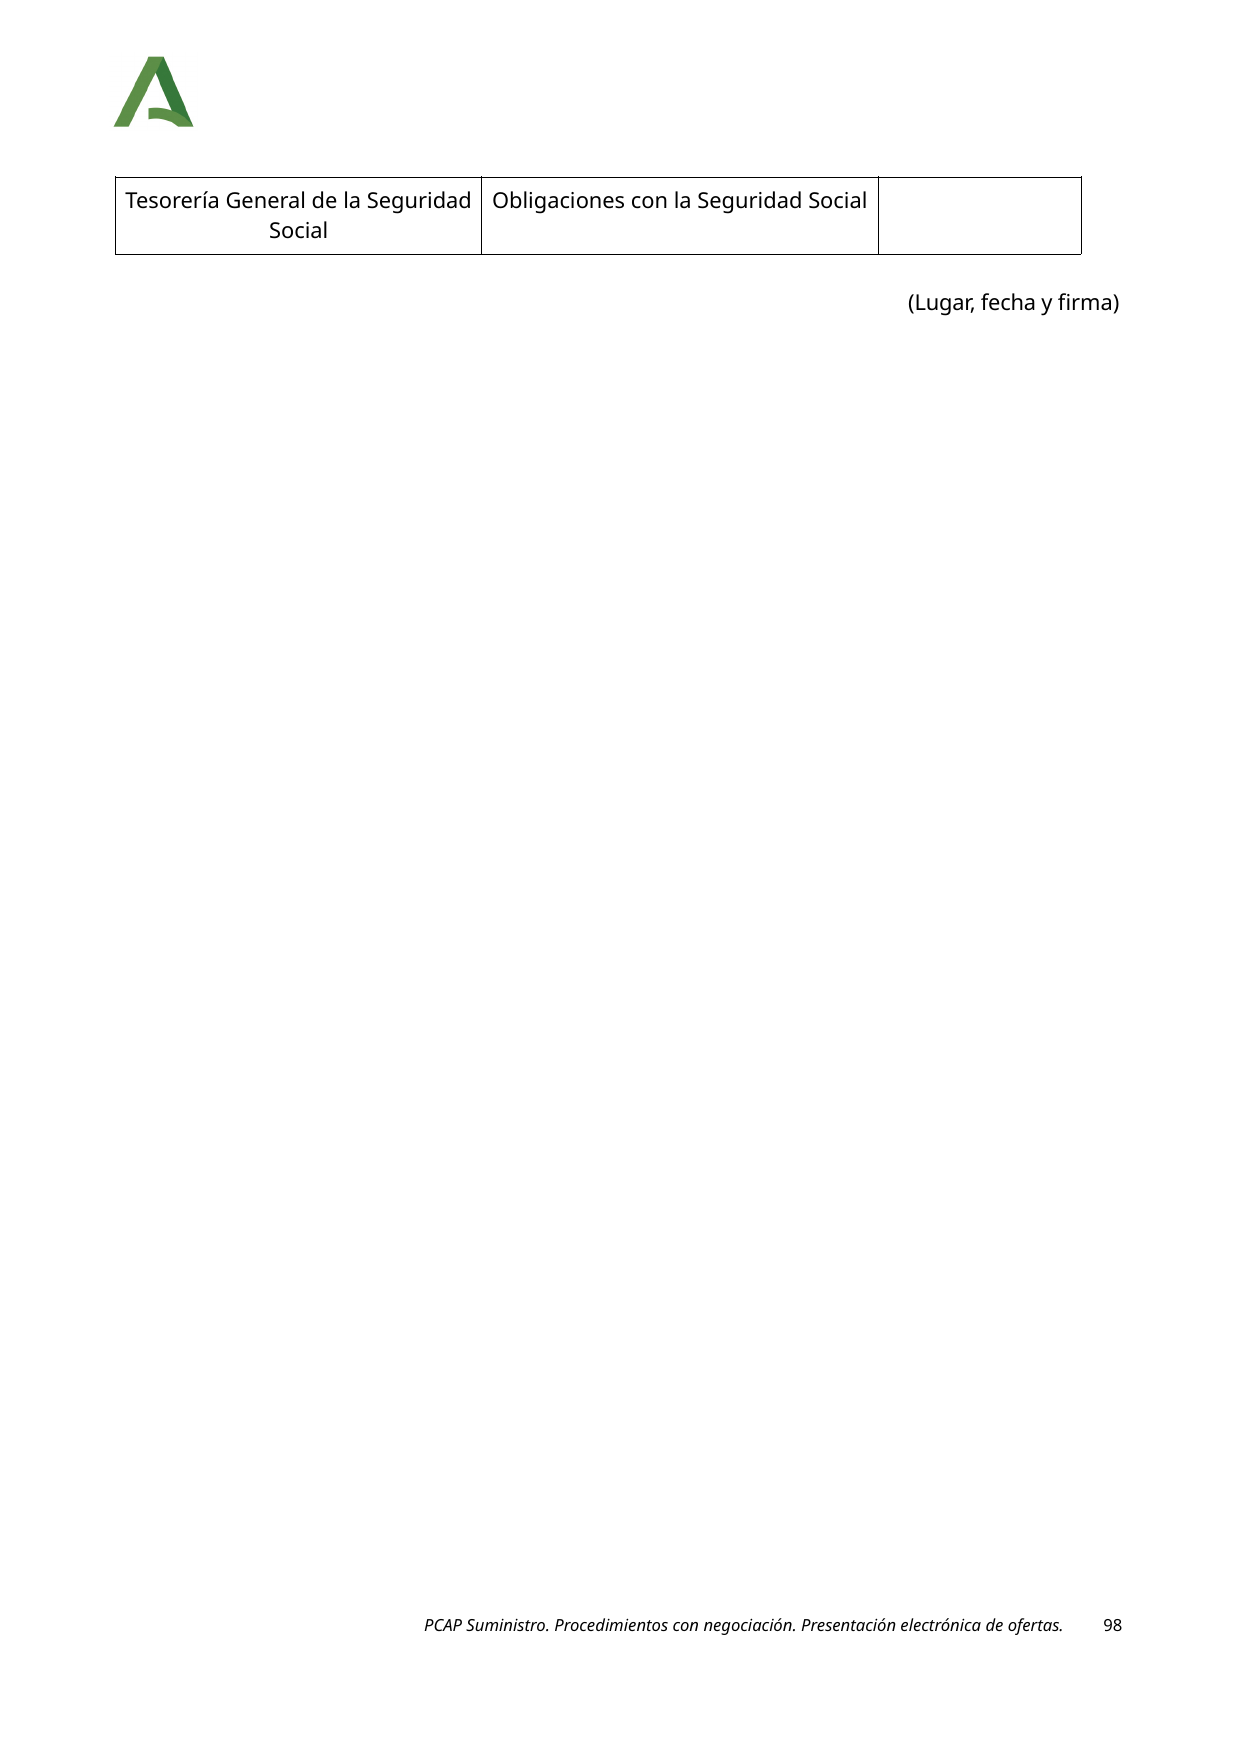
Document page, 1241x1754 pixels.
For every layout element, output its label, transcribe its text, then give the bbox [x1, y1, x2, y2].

table_cell Obligaciones con la Seguridad Social [482, 178, 878, 254]
table_cell [879, 178, 1081, 254]
table_cell Tesorería General de la Seguridad Social [116, 178, 481, 254]
text (Lugar, fecha y firma) [118, 287, 1122, 320]
picture [109, 52, 198, 131]
